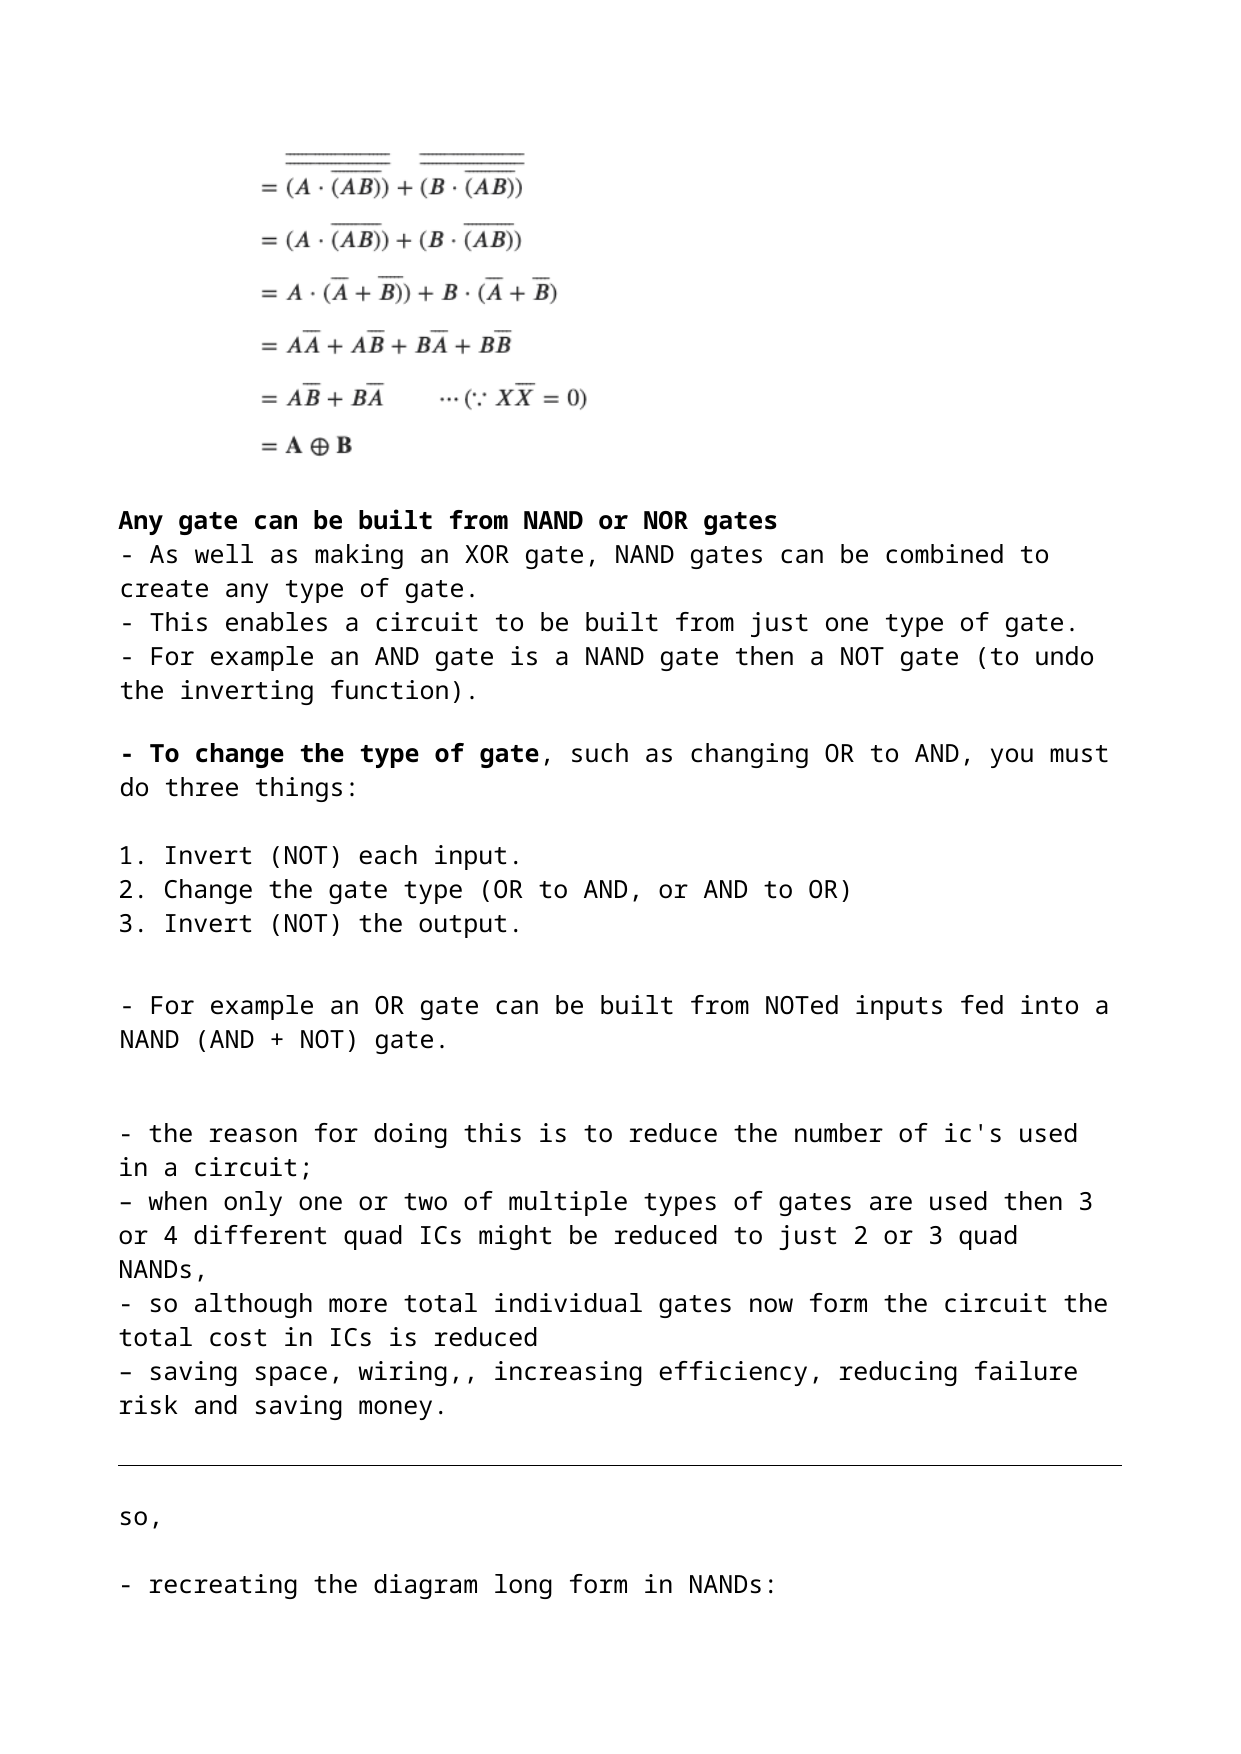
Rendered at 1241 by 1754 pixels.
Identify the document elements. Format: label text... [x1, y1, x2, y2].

text – saving space, wiring,, increasing efficiency, reducing failure risk and saving money. [118, 1354, 1122, 1422]
picture [237, 139, 617, 469]
text so, [118, 1499, 1122, 1533]
text - For example an OR gate can be built from NOTed inputs fed into a NAND (AND + NOT) gate. [119, 987, 1121, 1056]
text - This enables a circuit to be built from just one type of gate. [119, 605, 1121, 639]
subtitle Any gate can be built from NAND or NOR gates [118, 503, 1122, 537]
list 2. Change the gate type (OR to AND, or AND to OR) [118, 872, 1109, 906]
text – when only one or two of multiple types of gates are used then 3 or 4 different quad ICs might be reduced to just 2 or 3 quad NANDs, [118, 1183, 1122, 1286]
text - so although more total individual gates now form the circuit the total cost in ICs is reduced [118, 1286, 1122, 1354]
list 1. Invert (NOT) each input. [118, 838, 1109, 872]
list 3. Invert (NOT) the output. [118, 906, 1109, 940]
text - As well as making an XOR gate, NAND gates can be combined to create any type of gate. [119, 537, 1121, 605]
text - For example an AND gate is a NAND gate then a NOT gate (to undo the inverting function). [119, 639, 1121, 707]
text - recreating the diagram long form in NANDs: [118, 1567, 1122, 1601]
text - the reason for doing this is to reduce the number of ic's used in a circuit; [118, 1115, 1122, 1183]
text - To change the type of gate, such as changing OR to AND, you must do three things: [119, 736, 1121, 804]
